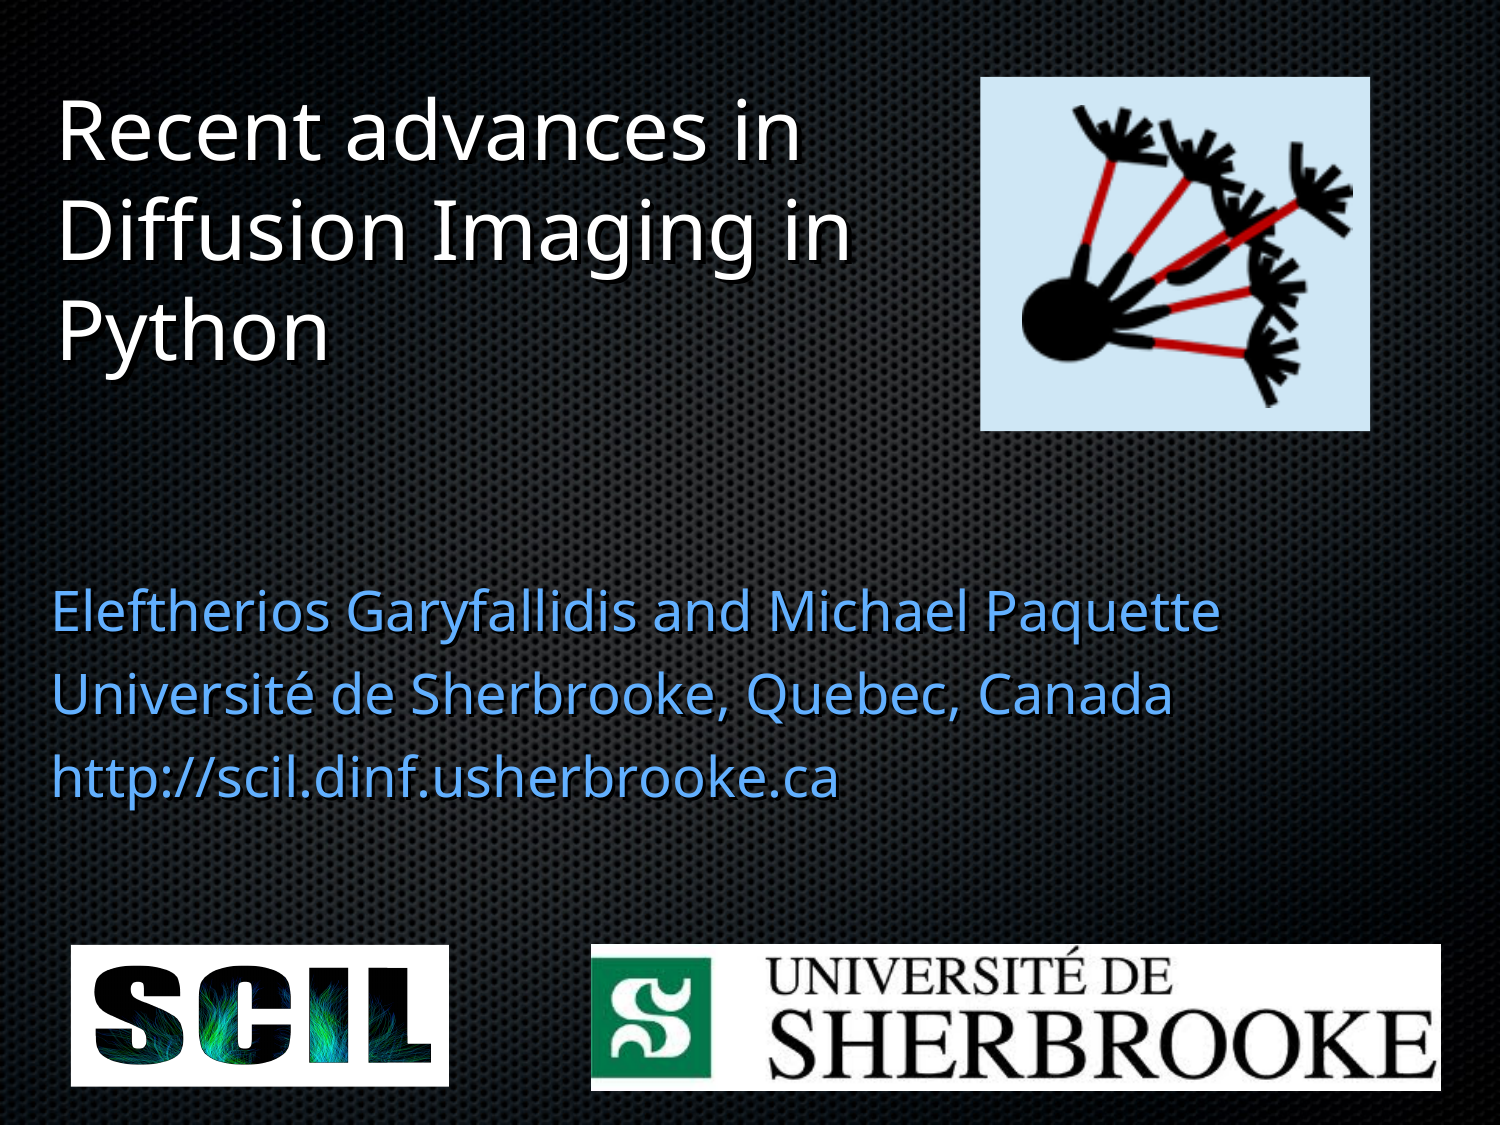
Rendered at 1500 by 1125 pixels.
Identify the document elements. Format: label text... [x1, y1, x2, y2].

text_box [980, 76, 1371, 432]
list Eleftherios Garyfallidis and Michael Paquette Université de Sherbrooke, Quebec, Canada http://scil.dinf.usherbrooke.ca [42, 566, 1453, 818]
text_box [70, 1081, 449, 1087]
text_box [70, 944, 449, 950]
title Recent advances in Diffusion Imaging in Python [47, 68, 1477, 386]
picture [0, 0, 1500, 1125]
